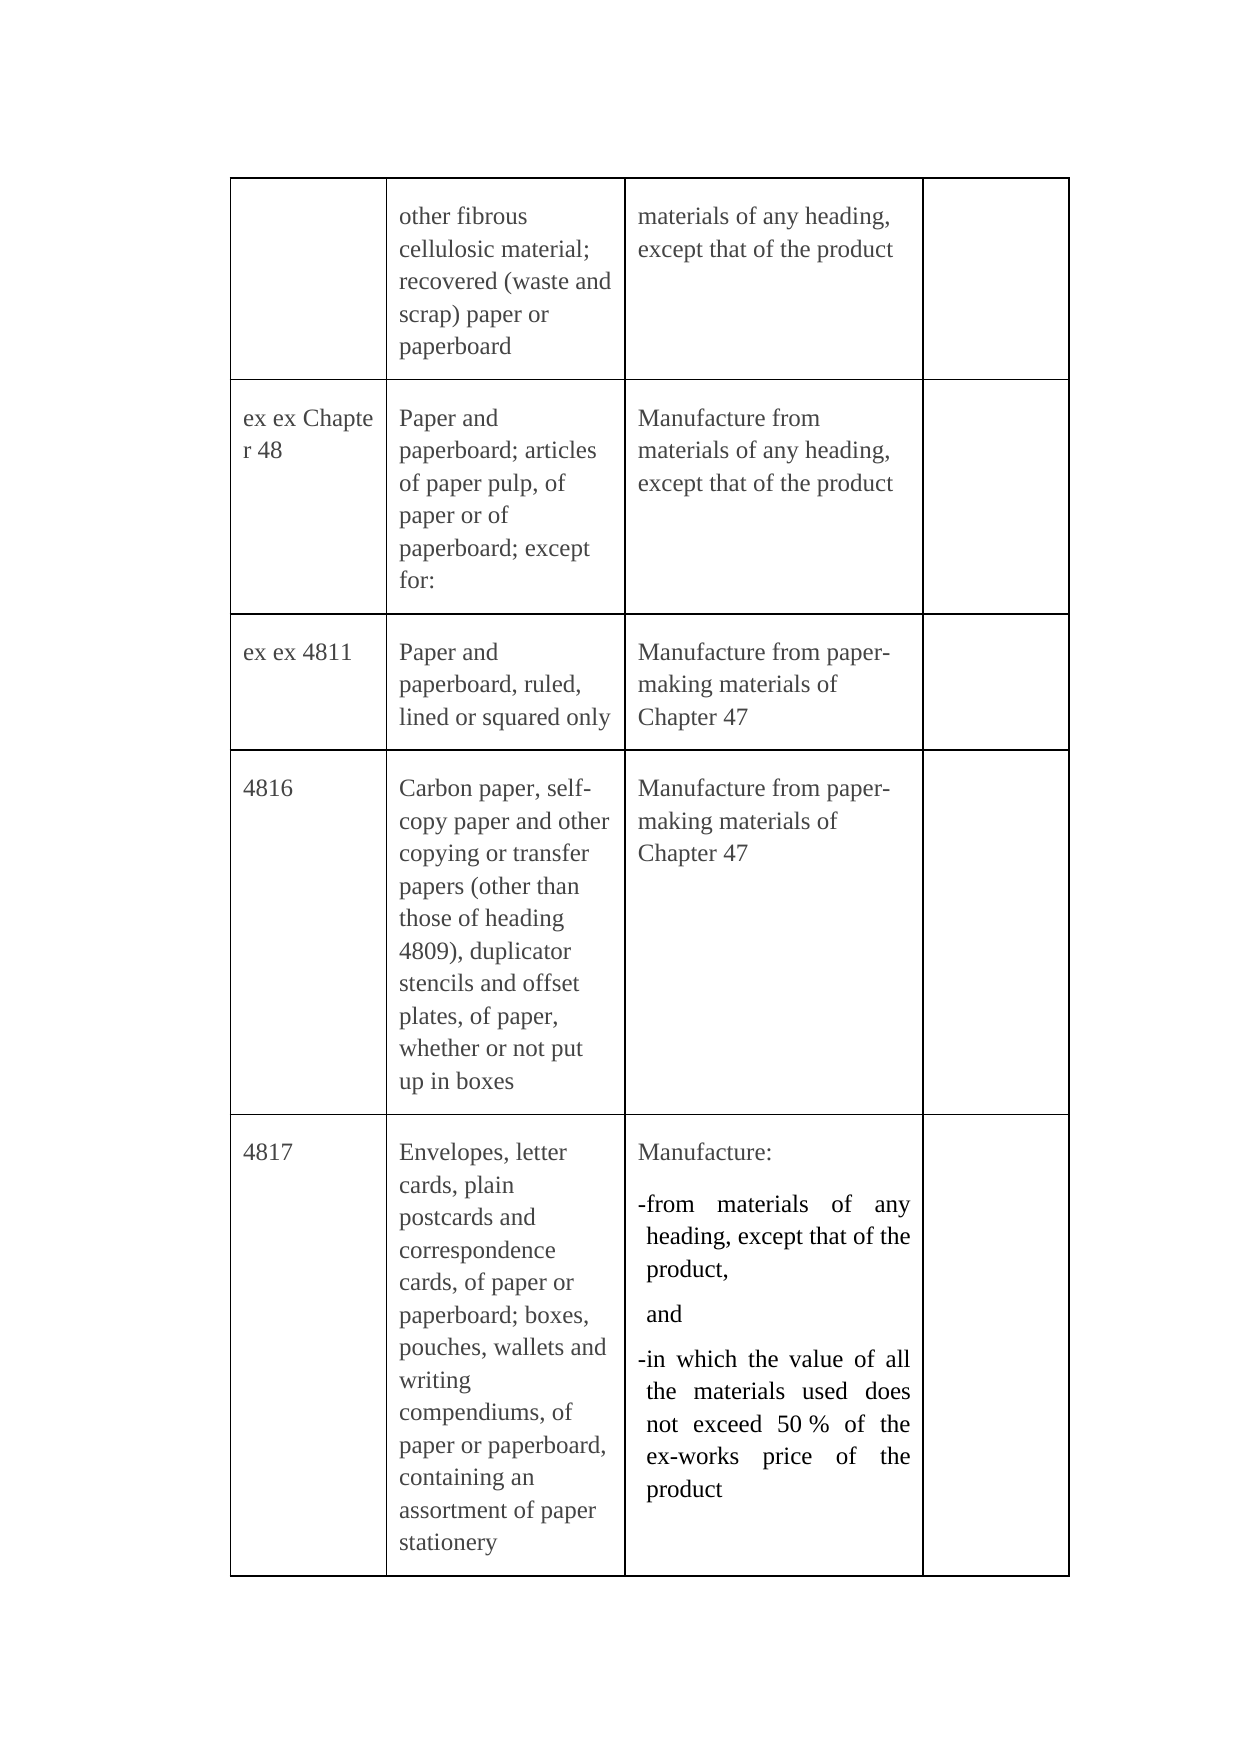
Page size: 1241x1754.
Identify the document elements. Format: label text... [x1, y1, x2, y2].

table_cell other fibrous cellulosic material; recovered (waste and scrap) paper or paperboard [387, 179, 624, 379]
table_cell Manufacture from materials of any heading, except that of the product [626, 380, 922, 613]
table_cell Envelopes, letter cards, plain postcards and correspondence cards, of paper or paperboard; boxes, pouches, wallets and writing compendiums, of paper or paperboard, containing an assortment of paper stationery [387, 1115, 624, 1575]
table_cell [924, 615, 1068, 749]
table_header - [638, 1173, 646, 1327]
table_cell Manufacture from paper-making materials of Chapter 47 [626, 615, 922, 749]
table_cell 4816 [231, 751, 386, 1113]
table_cell materials of any heading, except that of the product [626, 179, 922, 379]
table_header from materials of any heading, except that of the product, and [646, 1173, 911, 1327]
table_cell [924, 380, 1068, 613]
table_cell Manufacture from paper-making materials of Chapter 47 [626, 751, 922, 1113]
table_header in which the value of all the materials used does not exceed 50 % of the ex-works price of the product [646, 1328, 911, 1502]
table_cell Paper and paperboard; articles of paper pulp, of paper or of paperboard; except for: [387, 380, 624, 613]
table_cell Manufacture: [626, 1115, 922, 1575]
table_cell [924, 751, 1068, 1113]
table_cell 4817 [231, 1115, 386, 1575]
table_cell ex ex Chapter 48 [231, 380, 386, 613]
table_cell [924, 1115, 1068, 1575]
table_cell ex ex 4811 [231, 615, 386, 749]
table_cell Paper and paperboard, ruled, lined or squared only [387, 615, 624, 749]
table_cell [924, 179, 1068, 379]
table_header - [638, 1328, 646, 1502]
table_cell Carbon paper, self-copy paper and other copying or transfer papers (other than those of heading 4809), duplicator stencils and offset plates, of paper, whether or not put up in boxes [387, 751, 624, 1113]
table_cell [231, 179, 386, 379]
